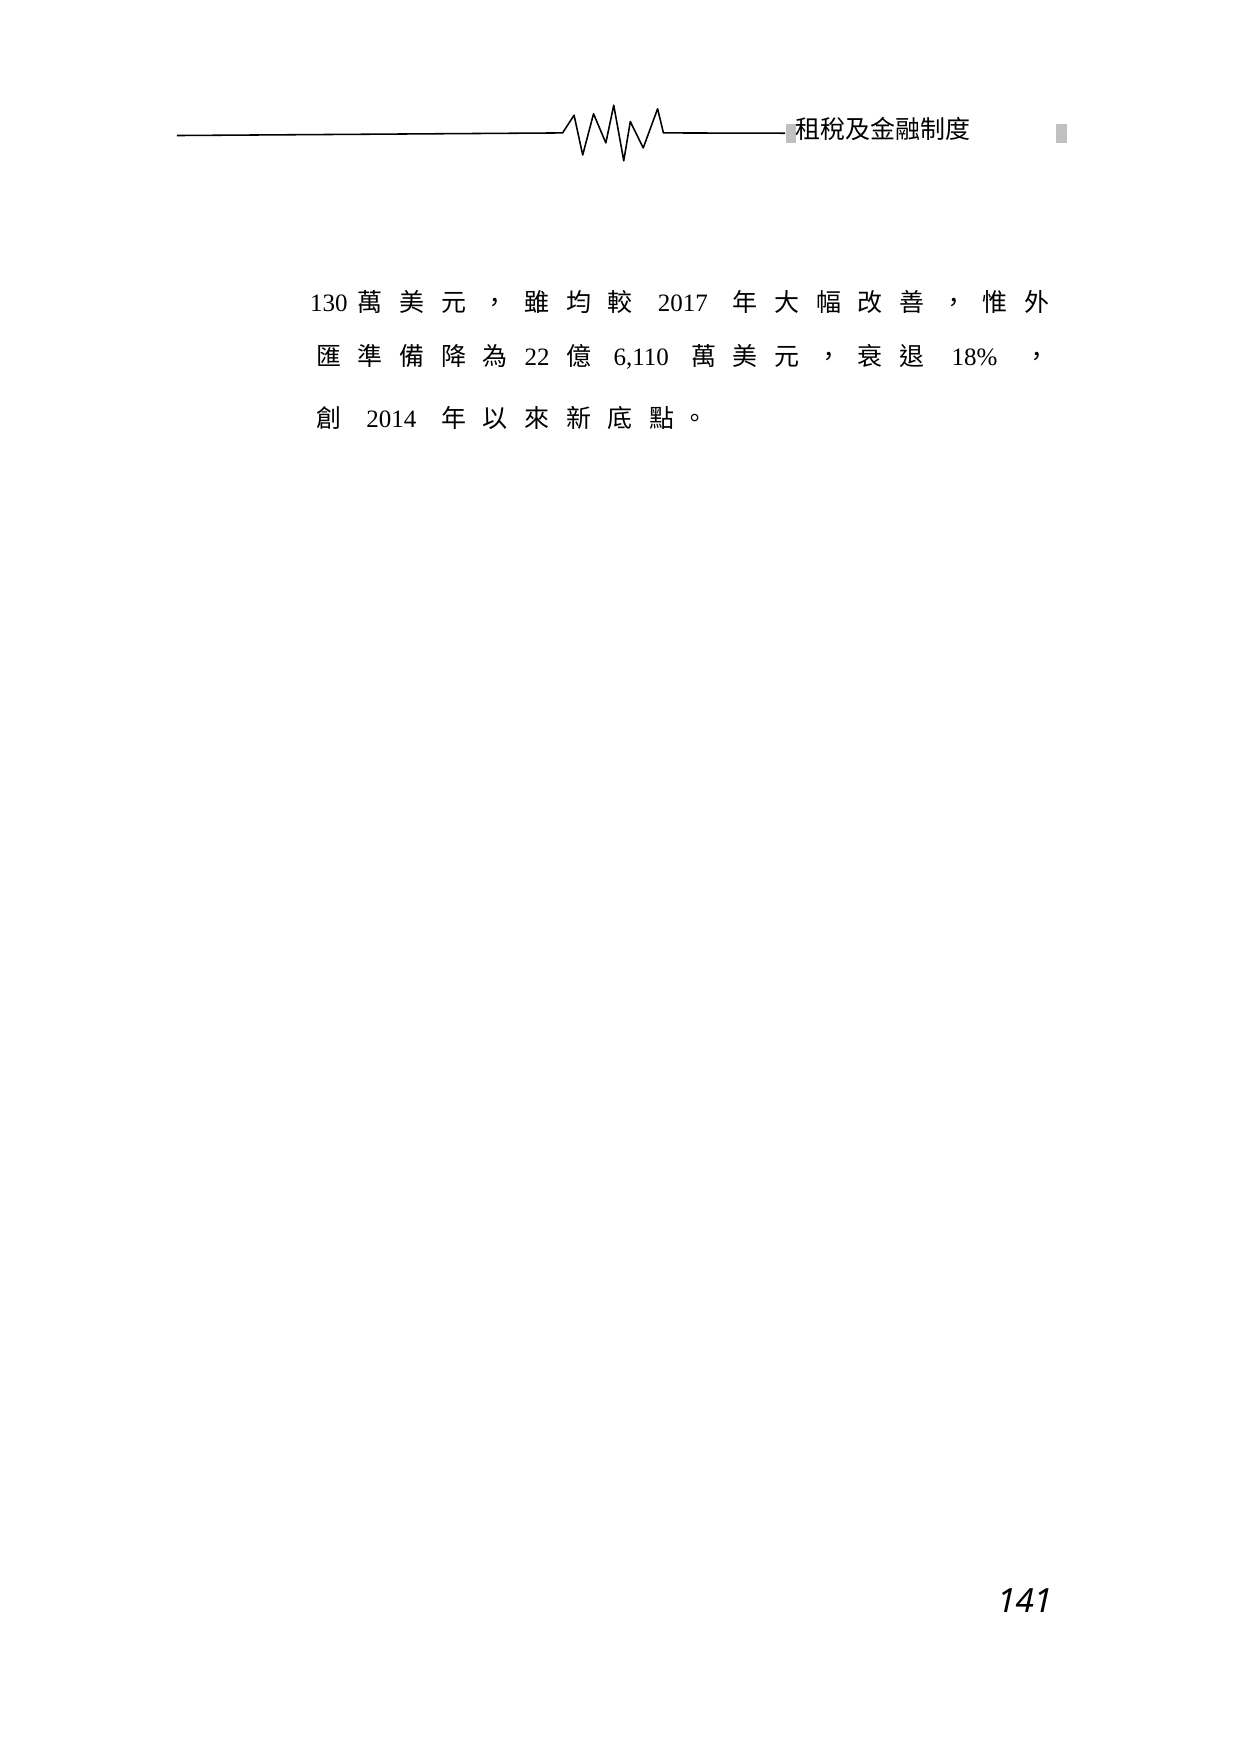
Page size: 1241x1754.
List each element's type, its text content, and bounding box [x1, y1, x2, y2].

text 130萬美元，雖均較2017年大幅改善，惟外匯準備降為22億6,110萬美元，衰退18%，創2014年以來新底點。 [281, 250, 1058, 438]
